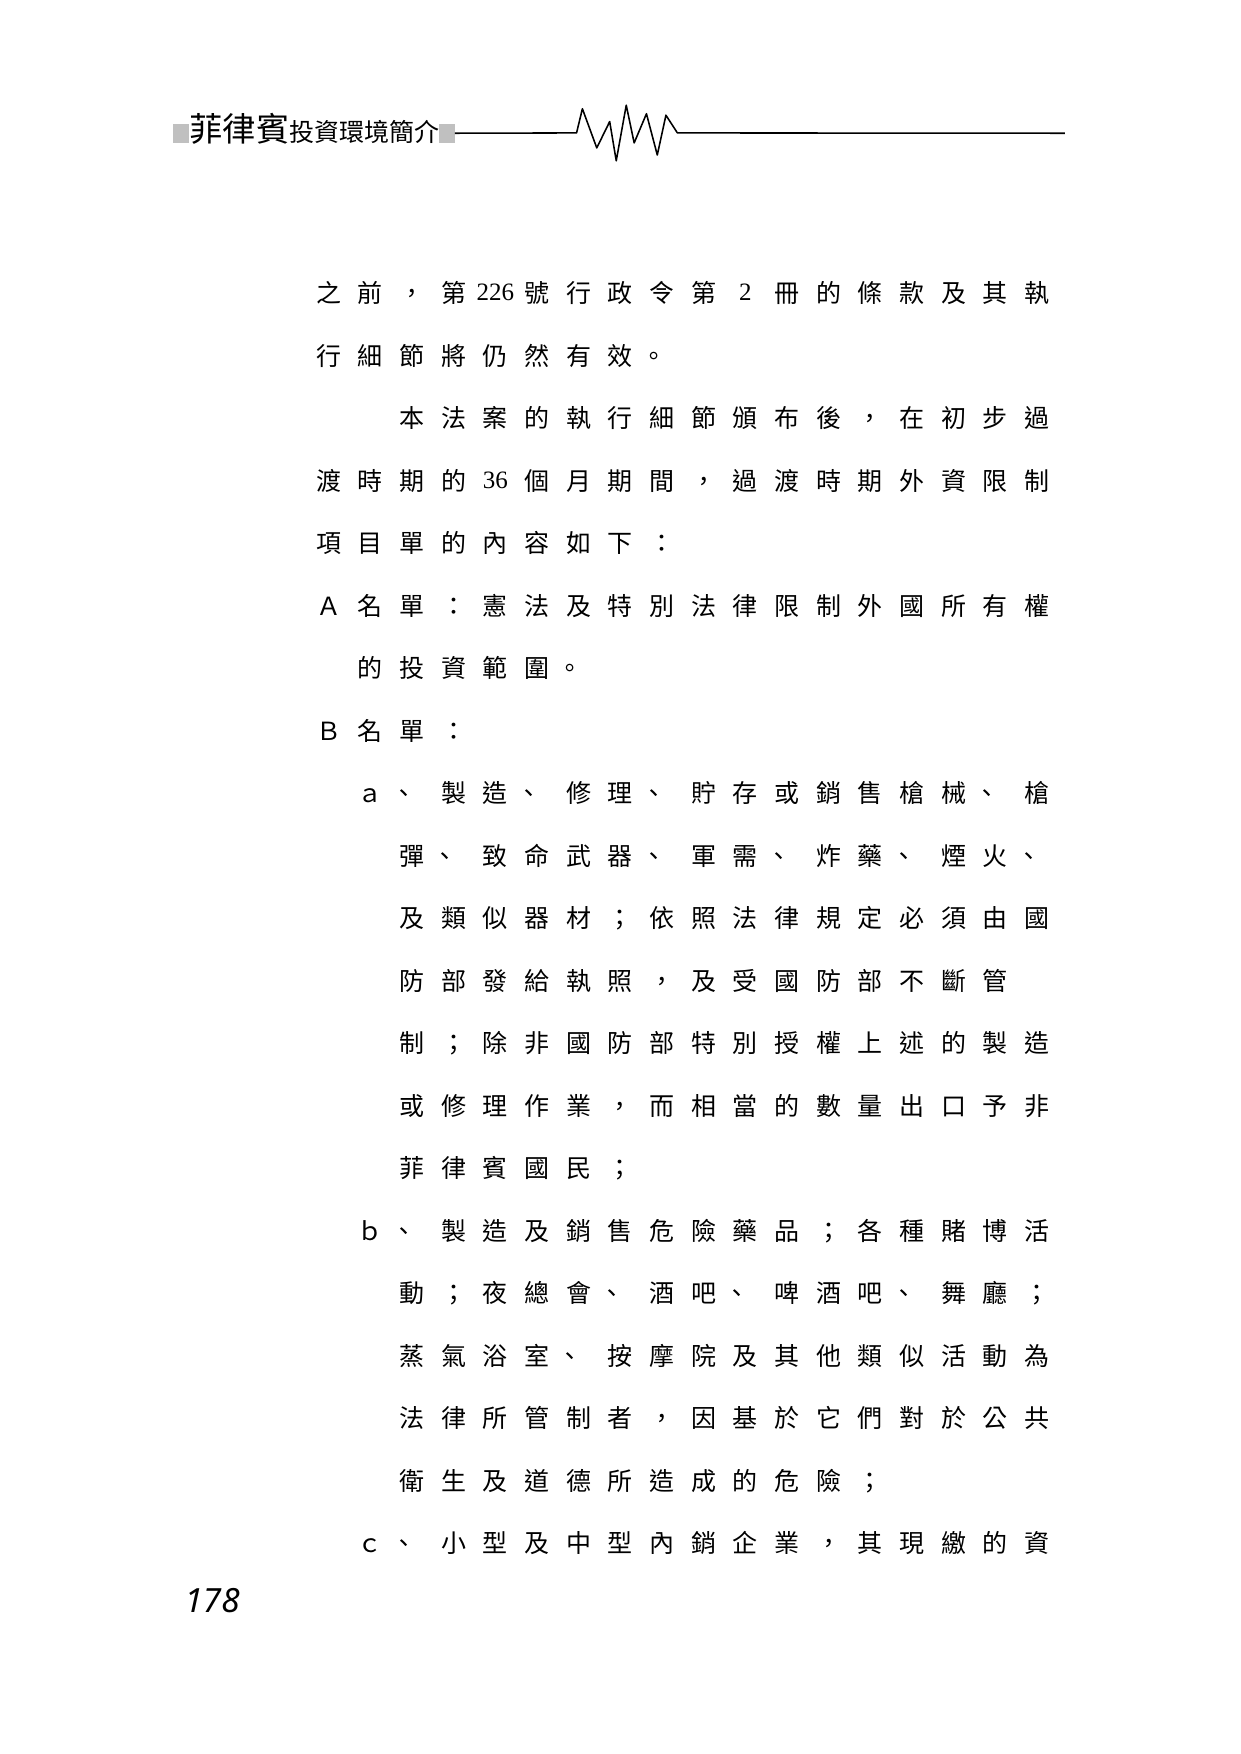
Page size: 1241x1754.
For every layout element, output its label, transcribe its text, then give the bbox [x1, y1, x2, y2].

text ｂ、製造及銷售危險藥品；各種賭博活動；夜總會、酒吧、啤酒吧、舞廳；蒸氣浴室、按摩院及其他類似活動為法律所管制者，因基於它們對於公共衛生及道德所造成的危險； [330, 1188, 1058, 1500]
text Ｂ名單： [306, 688, 1058, 750]
text Ａ名單：憲法及特別法律限制外國所有權的投資範圍。 [306, 563, 1058, 688]
text 本法案的執行細節頒布後，在初步過渡時期的36個月期間，過渡時期外資限制項目單的內容如下： [306, 375, 1058, 563]
text 之前，第226號行政令第2冊的條款及其執行細節將仍然有效。 [183, 250, 1058, 375]
text ｃ、小型及中型內銷企業，其現繳的資 [330, 1500, 1058, 1563]
text ａ、製造、修理、貯存或銷售槍械、槍彈、致命武器、軍需、炸藥、煙火、及類似器材；依照法律規定必須由國防部發給執照，及受國防部不斷管制；除非國防部特別授權上述的製造或修理作業，而相當的數量出口予非菲律賓國民； [330, 750, 1058, 1188]
